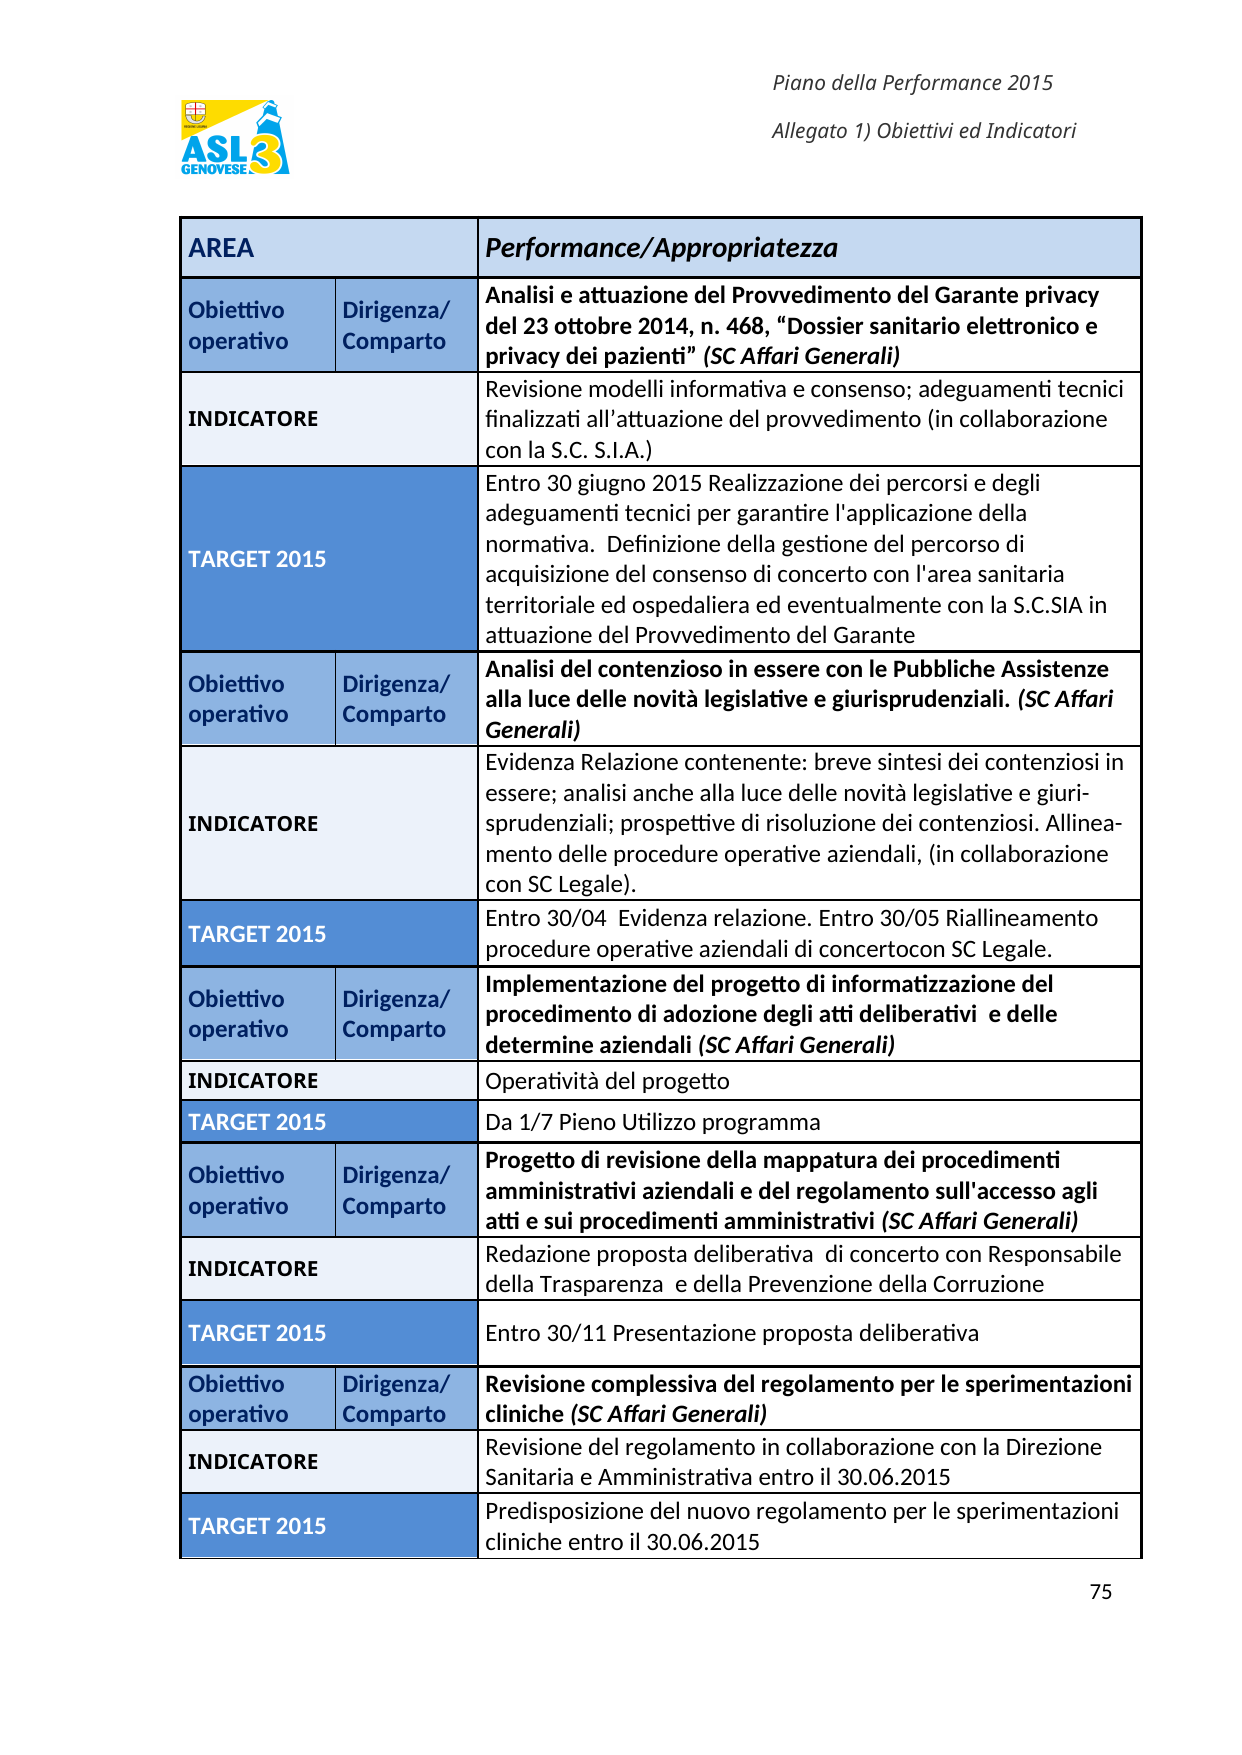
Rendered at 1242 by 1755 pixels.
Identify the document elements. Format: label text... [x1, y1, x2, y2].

table_cell Obiettivo operativo [182, 1368, 335, 1429]
table_cell Implementazione del progetto di informatizzazione del procedimento di adozione degli atti deliberativi e delle determine aziendali (SC Affari Generali) [479, 968, 1140, 1059]
table_cell AREA [182, 219, 477, 276]
table_cell INDICATORE [182, 373, 477, 464]
table_cell Da 1/7 Pieno Utilizzo programma [479, 1101, 1140, 1141]
table_cell Dirigenza/ Comparto [336, 1144, 477, 1236]
table_cell Operatività del progetto [479, 1062, 1140, 1099]
table_cell Revisione complessiva del regolamento per le sperimentazioni cliniche (SC Affari Generali) [479, 1368, 1140, 1429]
table_cell Entro 30 giugno 2015 Realizzazione dei percorsi e degli adeguamenti tecnici per garantire l'applicazione della normativa. Definizione della gestione del percorso di acquisizione del consenso di concerto con l'area sanitaria territoriale ed ospedaliera ed eventualmente con la S.C.SIA in attuazione del Provvedimento del Garante [479, 467, 1140, 650]
table_cell Evidenza Relazione contenente: breve sintesi dei contenziosi in essere; analisi anche alla luce delle novità legislative e giuri-sprudenziali; prospettive di risoluzione dei contenziosi. Allinea-mento delle procedure operative aziendali, (in collaborazione con SC Legale). [479, 747, 1140, 899]
table_cell Progetto di revisione della mappatura dei procedimenti amministrativi aziendali e del regolamento sull'accesso agli atti e sui procedimenti amministrativi (SC Affari Generali) [479, 1144, 1140, 1236]
table_cell Entro 30/04 Evidenza relazione. Entro 30/05 Riallineamento procedure operative aziendali di concertocon SC Legale. [479, 901, 1140, 965]
table_cell TARGET 2015 [182, 1494, 335, 1557]
table_cell [335, 1494, 477, 1557]
table_cell INDICATORE [182, 1062, 477, 1099]
table_cell [335, 901, 477, 965]
table_cell Obiettivo operativo [182, 653, 335, 744]
table_cell Redazione proposta deliberativa di concerto con Responsabile della Trasparenza e della Prevenzione della Corruzione [479, 1238, 1140, 1299]
table_cell Dirigenza/ Comparto [336, 968, 477, 1059]
table_cell TARGET 2015 [182, 901, 335, 965]
table_cell Obiettivo operativo [182, 279, 335, 371]
table_cell [335, 1301, 477, 1364]
table_cell Dirigenza/ Comparto [336, 1368, 477, 1429]
table_cell [335, 1101, 477, 1141]
table_cell Analisi del contenzioso in essere con le Pubbliche Assistenze alla luce delle novità legislative e giurisprudenziali. (SC Affari Generali) [479, 653, 1140, 744]
table_cell Analisi e attuazione del Provvedimento del Garante privacy del 23 ottobre 2014, n. 468, “Dossier sanitario elettronico e privacy dei pazienti” (SC Affari Generali) [479, 279, 1140, 371]
table_cell TARGET 2015 [182, 1101, 335, 1141]
table_cell Entro 30/11 Presentazione proposta deliberativa [479, 1301, 1140, 1364]
table_cell INDICATORE [182, 1238, 477, 1299]
table_cell [335, 467, 477, 650]
table_cell INDICATORE [182, 747, 477, 899]
table_cell Obiettivo operativo [182, 1144, 335, 1236]
table_cell TARGET 2015 [182, 467, 335, 650]
table_cell INDICATORE [182, 1431, 477, 1492]
table_cell Predisposizione del nuovo regolamento per le sperimentazioni cliniche entro il 30.06.2015 [479, 1494, 1140, 1557]
table_cell TARGET 2015 [182, 1301, 335, 1364]
table_cell Obiettivo operativo [182, 968, 335, 1059]
table_cell Revisione modelli informativa e consenso; adeguamenti tecnici finalizzati all’attuazione del provvedimento (in collaborazione con la S.C. S.I.A.) [479, 373, 1140, 464]
table_cell Dirigenza/ Comparto [336, 279, 477, 371]
table_cell Revisione del regolamento in collaborazione con la Direzione Sanitaria e Amministrativa entro il 30.06.2015 [479, 1431, 1140, 1492]
table_cell Dirigenza/ Comparto [336, 653, 477, 744]
table_cell Performance/Appropriatezza [479, 219, 1140, 276]
